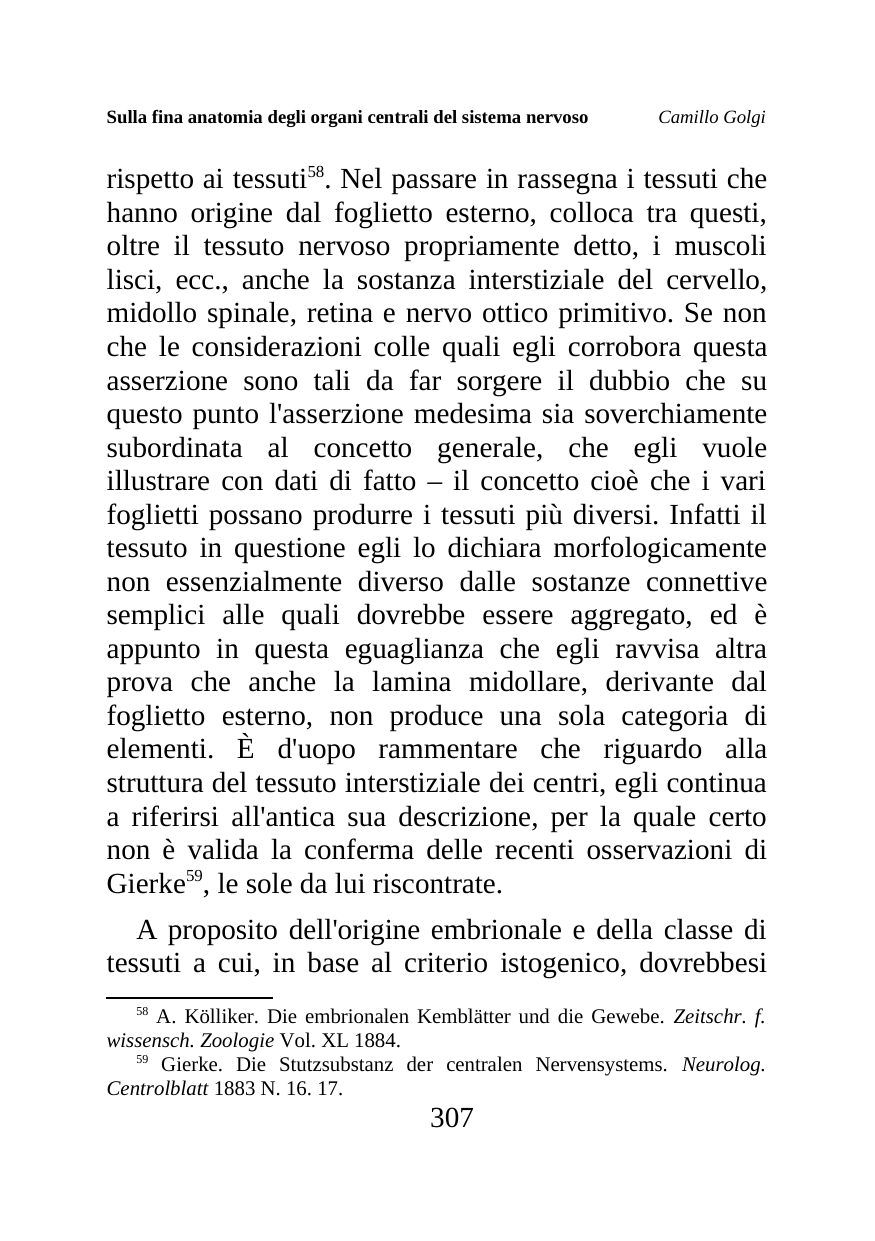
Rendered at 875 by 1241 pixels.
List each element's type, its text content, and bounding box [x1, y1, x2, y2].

text A proposito dell'origine embrionale e della classe di tessuti a cui, in base al criterio istogenico, dovrebbesi [106, 912, 768, 979]
text rispetto ai tessuti. Nel passare in rassegna i tessuti che hanno origine dal foglietto esterno, colloca tra questi, oltre il tessuto nervoso propriamente detto, i muscoli lisci, ecc., anche la sostanza interstiziale del cervello, midollo spinale, retina e nervo ottico primitivo. Se non che le considerazioni colle quali egli corrobora questa asserzione sono tali da far sorgere il dubbio che su questo punto l'asserzione medesima sia soverchiamente subordinata al concetto generale, che egli vuole illustrare con dati di fatto – il concetto cioè che i vari foglietti possano produrre i tessuti più diversi. Infatti il tessuto in questione egli lo dichiara morfologicamente non essenzialmente diverso dalle sostanze connettive semplici alle quali dovrebbe essere aggregato, ed è appunto in questa eguaglianza che egli ravvisa altra prova che anche la lamina midollare, derivante dal foglietto esterno, non produce una sola categoria di elementi. È d'uopo rammentare che riguardo alla struttura del tessuto interstiziale dei centri, egli continua a riferirsi all'antica sua descrizione, per la quale certo non è valida la conferma delle recenti osservazioni di Gierke, le sole da lui riscontrate. [106, 161, 768, 899]
text Gierke. Die Stutzsubstanz der centralen Nervensystems. Neurolog. Centrolblatt 1883 N. 16. 17. [106, 1052, 768, 1100]
text A. Kölliker. Die embrionalen Kemblätter und die Gewebe. Zeitschr. f. wissensch. Zoologie Vol. XL 1884. [106, 1004, 768, 1052]
